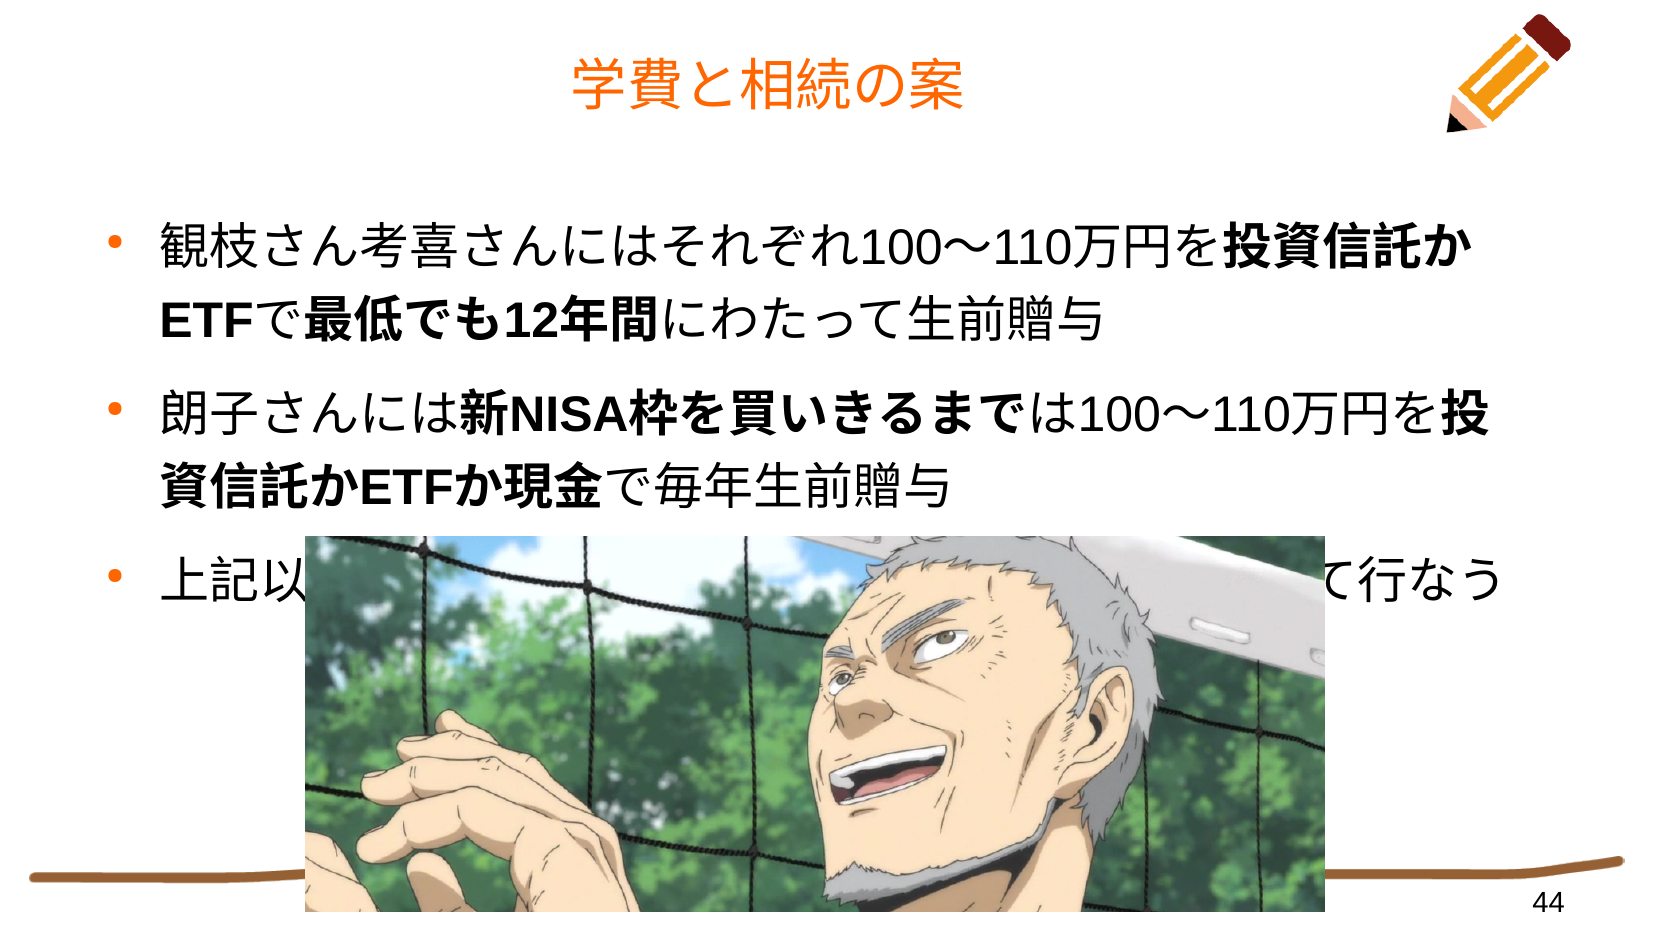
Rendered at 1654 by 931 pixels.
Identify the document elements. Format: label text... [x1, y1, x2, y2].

list 観枝さん考喜さんにはそれぞれ100〜110万円を投資信託かETFで最低でも12年間にわたって生前贈与 朗子さんには新NISA枠を買いきるまでは100〜110万円を投資信託かETFか現金で毎年生前贈与 上記以降は究の資金余力に応じて生前贈与を継続して行なう [88, 206, 1538, 857]
title 学費と相続の案 [88, 29, 1447, 133]
picture [1446, 14, 1571, 133]
picture [29, 536, 1625, 912]
